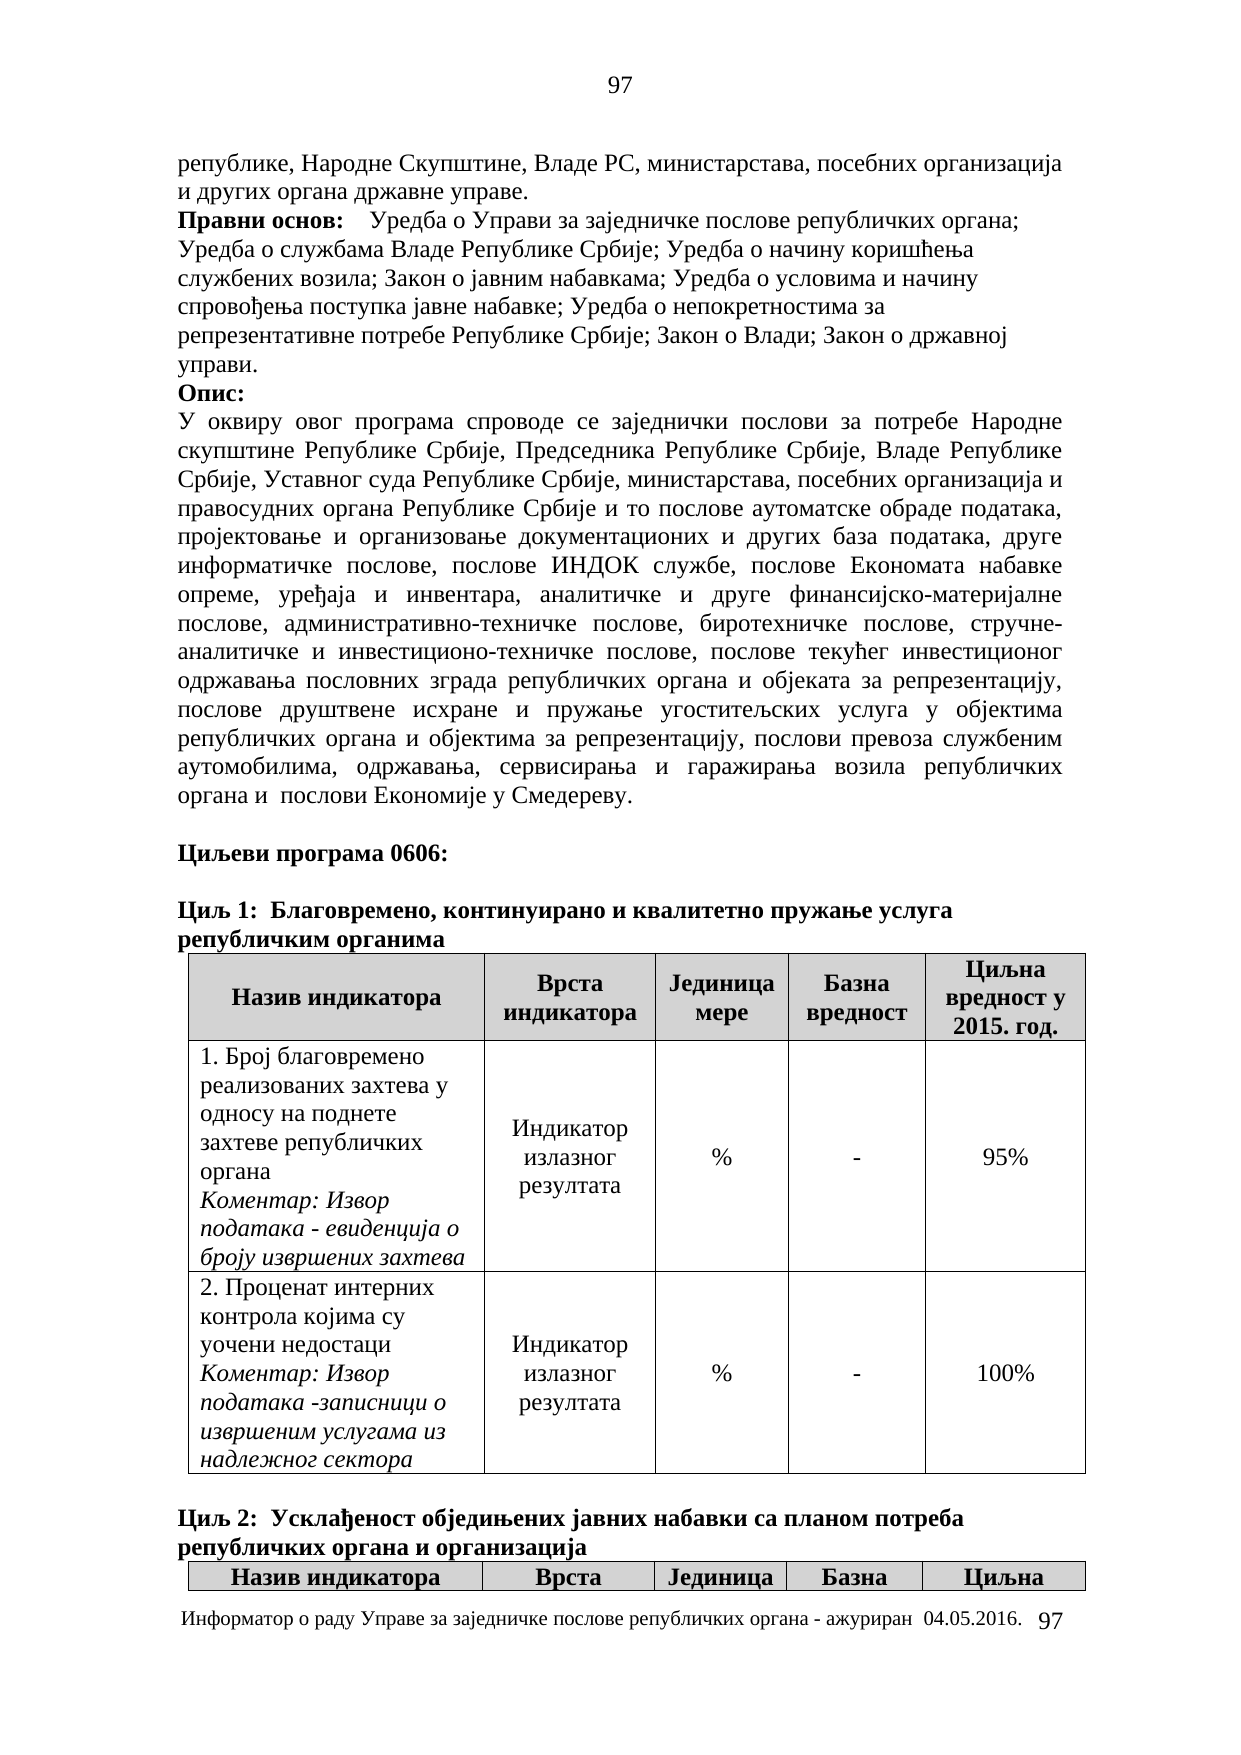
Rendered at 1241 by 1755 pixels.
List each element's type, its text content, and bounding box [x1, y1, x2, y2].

table_header Јединица [655, 1562, 786, 1590]
table_cell 100% [926, 1272, 1085, 1473]
table_cell Индикатор излазног резултата [485, 1272, 655, 1473]
table_cell - [789, 1272, 925, 1473]
table_cell 2. Проценат интерних контрола којима су уочени недостаци Kоментар: Извор података -записници о извршеним услугама из надлежног сектора [189, 1272, 484, 1473]
text У оквиру овог програма спроводе се заједнички послови за потребе Народне скупштине Републике Србије, Председника Републике Србије, Владе Републике Србије, Уставног суда Републике Србије, министарстава, посебних организација и правосудних органа Републике Србије и то послове аутоматске обраде података, пројектовање и организовање документационих и других база података, друге информатичке послове, послове ИНДОК службе, послове Економата набавке опреме, уређаја и инвентара, аналитичке и друге финансијско-материјалне послове, административно-техничке послове, биротехничке послове, стручне-аналитичке и инвестиционо-техничке послове, послове текућег инвестиционог одржавања пословних зграда републичких органа и објеката за репрезентацију, послове друштвене исхране и пружање угоститељских услуга у објектима републичких органа и објектима за репрезентацију, послови превоза службеним аутомобилима, одржавања, сервисирања и гаражирања возила републичких органа и послови Економије у Смедереву. [177, 406, 1063, 809]
table_header Циљна вредност у 2015. год. [926, 954, 1085, 1040]
text републике, Народне Скупштине, Владе РС, министарстава, посебних организација и других органа државне управе. Правни основ: Уредба о Управи за заједничке послове републичких органа; Уредба о службама Владе Републике Србије; Уредба о начину коришћења службених возила; Закон о јавним набавкама; Уредба о условима и начину спровођења поступка јавне набавке; Уредба о непокретностима за репрезентативне потребе Републике Србије; Закон о Влади; Закон о државној управи. Опис: [177, 148, 1063, 406]
table_header Врста [483, 1562, 654, 1590]
text Циљ 1: Благовремено, континуирано и квалитетно пружање услуга републичким органима [177, 866, 1063, 953]
table_header Јединица мере [656, 954, 788, 1040]
table_cell % [656, 1041, 788, 1271]
table_cell Индикатор излазног резултата [485, 1041, 655, 1271]
text Циљ 2: Усклађеност обједињених јавних набавки са планом потреба републичких органа и организација [177, 1503, 1063, 1561]
table_cell 95% [926, 1041, 1085, 1271]
table_header Циљна [923, 1562, 1085, 1590]
table_header Базна [787, 1562, 922, 1590]
table_header Врста индикатора [485, 954, 655, 1040]
table_header Базна вредност [789, 954, 925, 1040]
table_header Назив индикатора [189, 1562, 482, 1590]
table_header Назив индикатора [189, 954, 484, 1040]
table_cell % [656, 1272, 788, 1473]
text Циљеви програма 0606: [177, 809, 1063, 866]
table_cell - [789, 1041, 925, 1271]
table_cell 1. Број благовремено реализованих захтева у односу на поднете захтеве републичких органа Kоментар: Извор података - евиденција о броју извршених захтева [189, 1041, 484, 1271]
